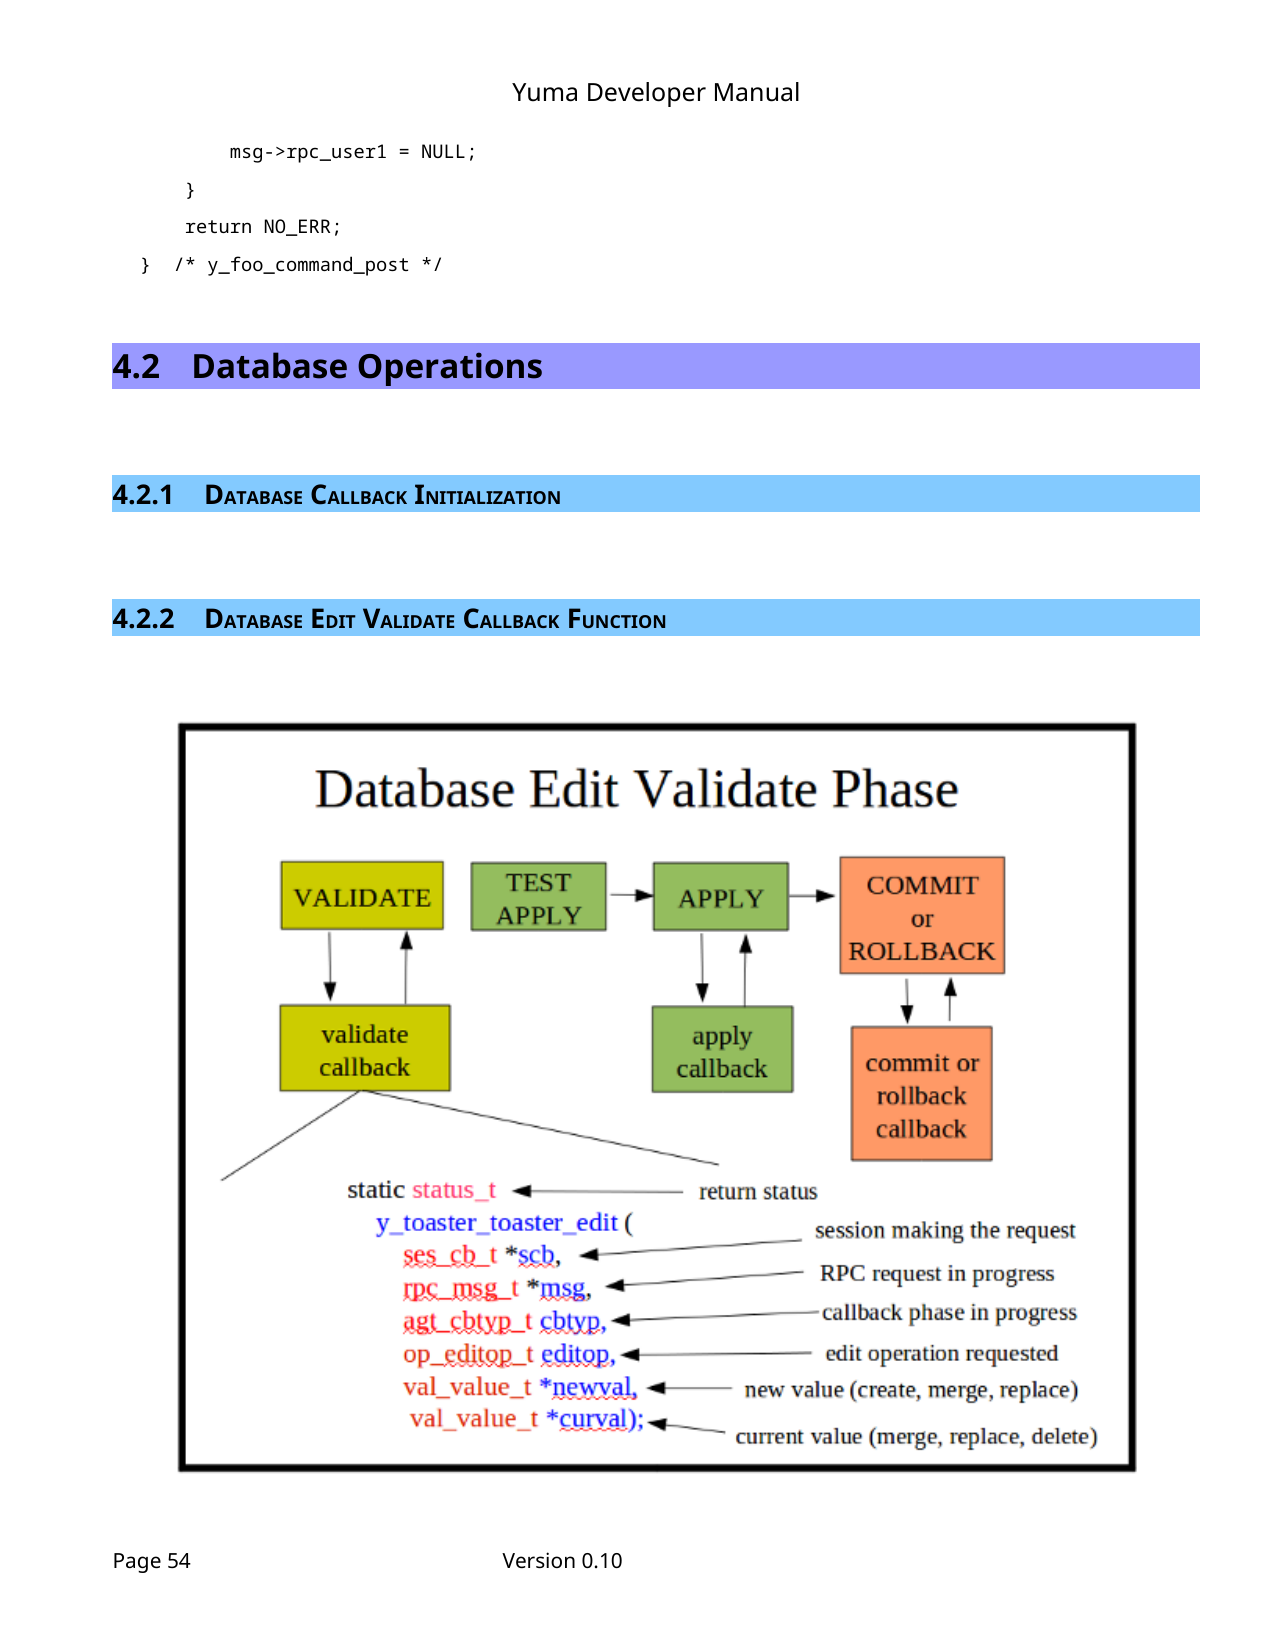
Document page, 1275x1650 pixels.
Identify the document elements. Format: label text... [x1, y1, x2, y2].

text msg->rpc_user1 = NULL; [139, 138, 1200, 164]
subtitle Database Callback Initialization [112, 475, 1200, 512]
text } [139, 176, 1200, 202]
text return NO_ERR; [139, 213, 1200, 239]
subtitle Database Operations [112, 343, 1200, 389]
text } /* y_foo_command_post */ [139, 251, 1200, 277]
subtitle Database Edit Validate Callback Function [112, 599, 1200, 636]
picture [150, 706, 1162, 1494]
